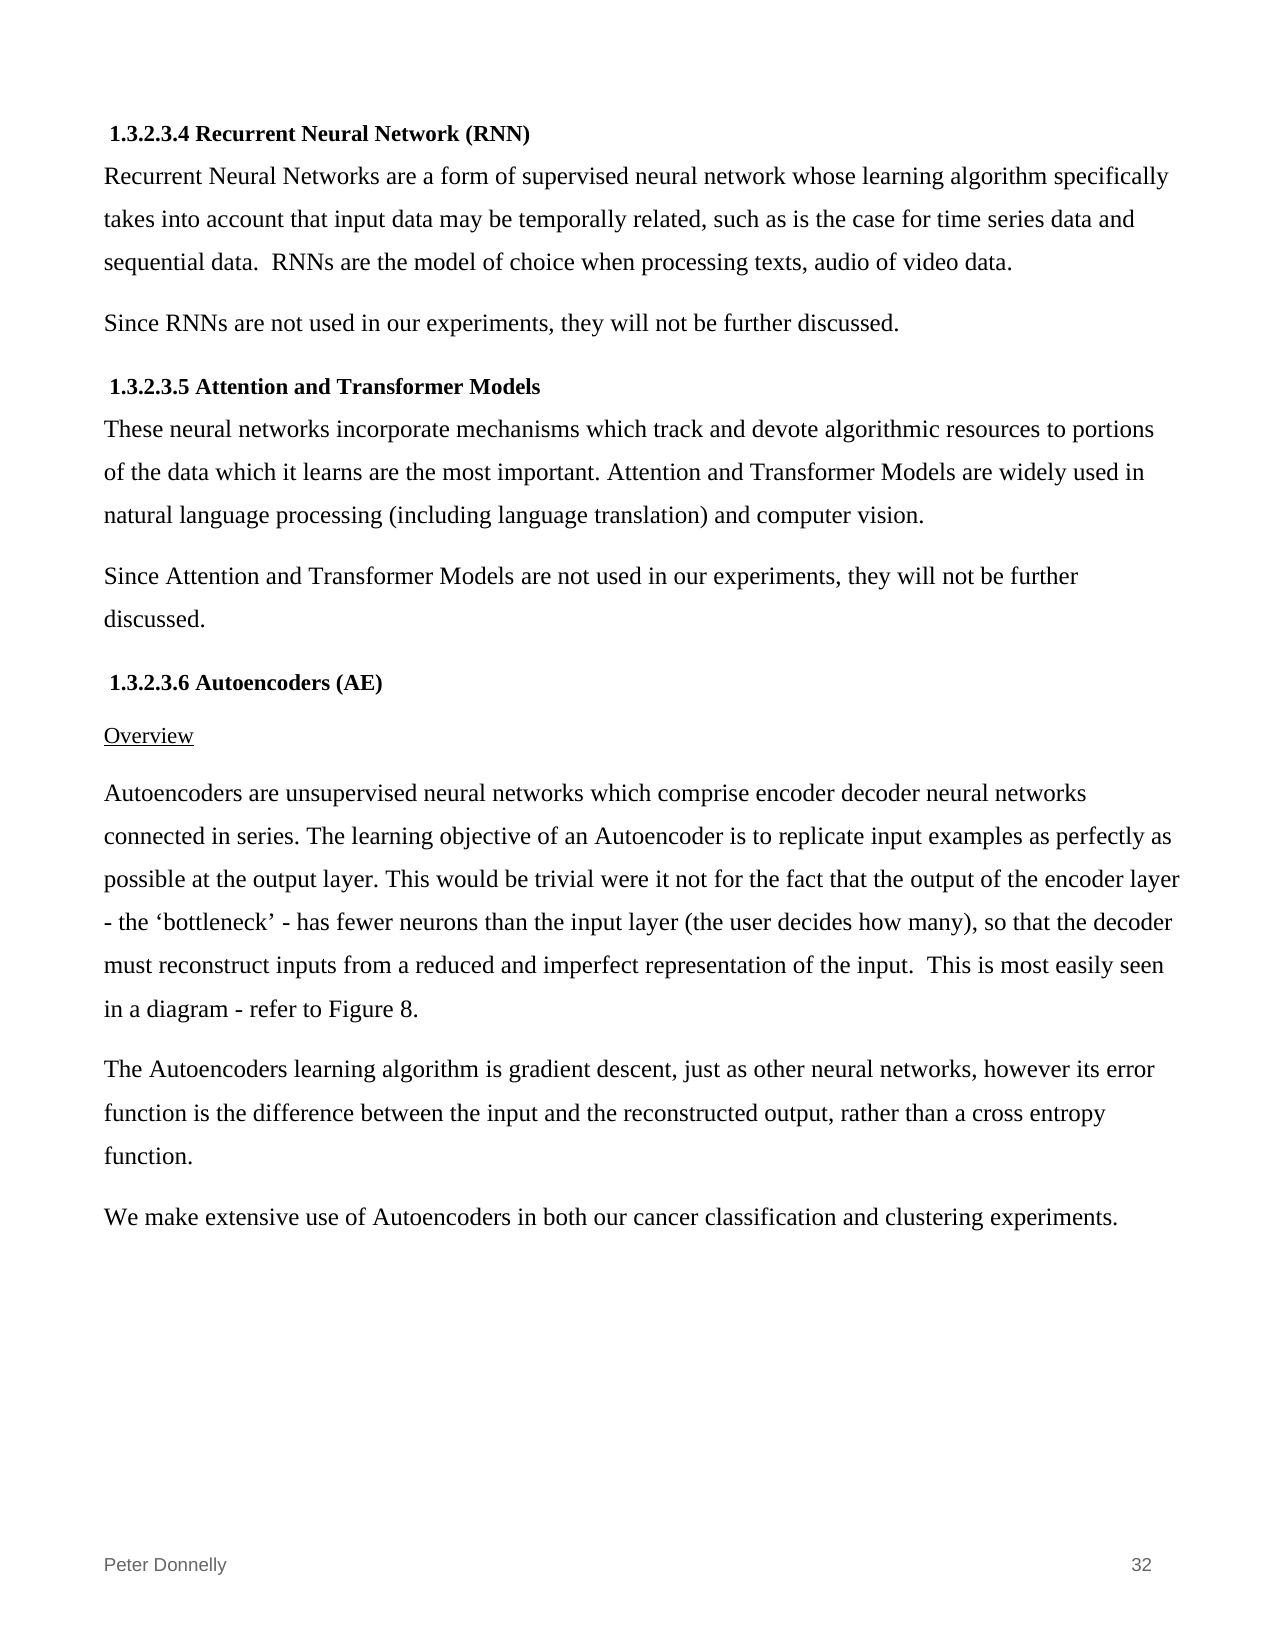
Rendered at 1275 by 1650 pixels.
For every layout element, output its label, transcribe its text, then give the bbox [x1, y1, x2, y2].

text Recurrent Neural Networks are a form of supervised neural network whose learning algorithm specifically takes into account that input data may be temporally related, such as is the case for time series data and sequential data. RNNs are the model of choice when processing texts, audio of video data. [103, 161, 1181, 276]
text We make extensive use of Autoencoders in both our cancer classification and clustering experiments. [103, 1202, 1181, 1230]
subtitle Overview [86, 722, 1181, 748]
subtitle Recurrent Neural Network (RNN) [103, 120, 1181, 146]
subtitle Attention and Transformer Models [103, 373, 1181, 399]
text Since RNNs are not used in our experiments, they will not be further discussed. [103, 308, 1181, 337]
text Autoencoders are unsupervised neural networks which comprise encoder decoder neural networks connected in series. The learning objective of an Autoencoder is to replicate input examples as perfectly as possible at the output layer. This would be trivial were it not for the fact that the output of the encoder layer - the ‘bottleneck’ - has fewer neurons than the input layer (the user decides how many), so that the decoder must reconstruct inputs from a reduced and imperfect representation of the input. This is most easily seen in a diagram - refer to Figure 8. [103, 778, 1181, 1022]
subtitle Autoencoders (AE) [103, 669, 1181, 695]
text These neural networks incorporate mechanisms which track and devote algorithmic resources to portions of the data which it learns are the most important. Attention and Transformer Models are widely used in natural language processing (including language translation) and computer vision. [103, 414, 1181, 529]
text Since Attention and Transformer Models are not used in our experiments, they will not be further discussed. [103, 561, 1181, 633]
text The Autoencoders learning algorithm is gradient descent, just as other neural networks, however its error function is the difference between the input and the reconstructed output, rather than a cross entropy function. [103, 1054, 1181, 1169]
